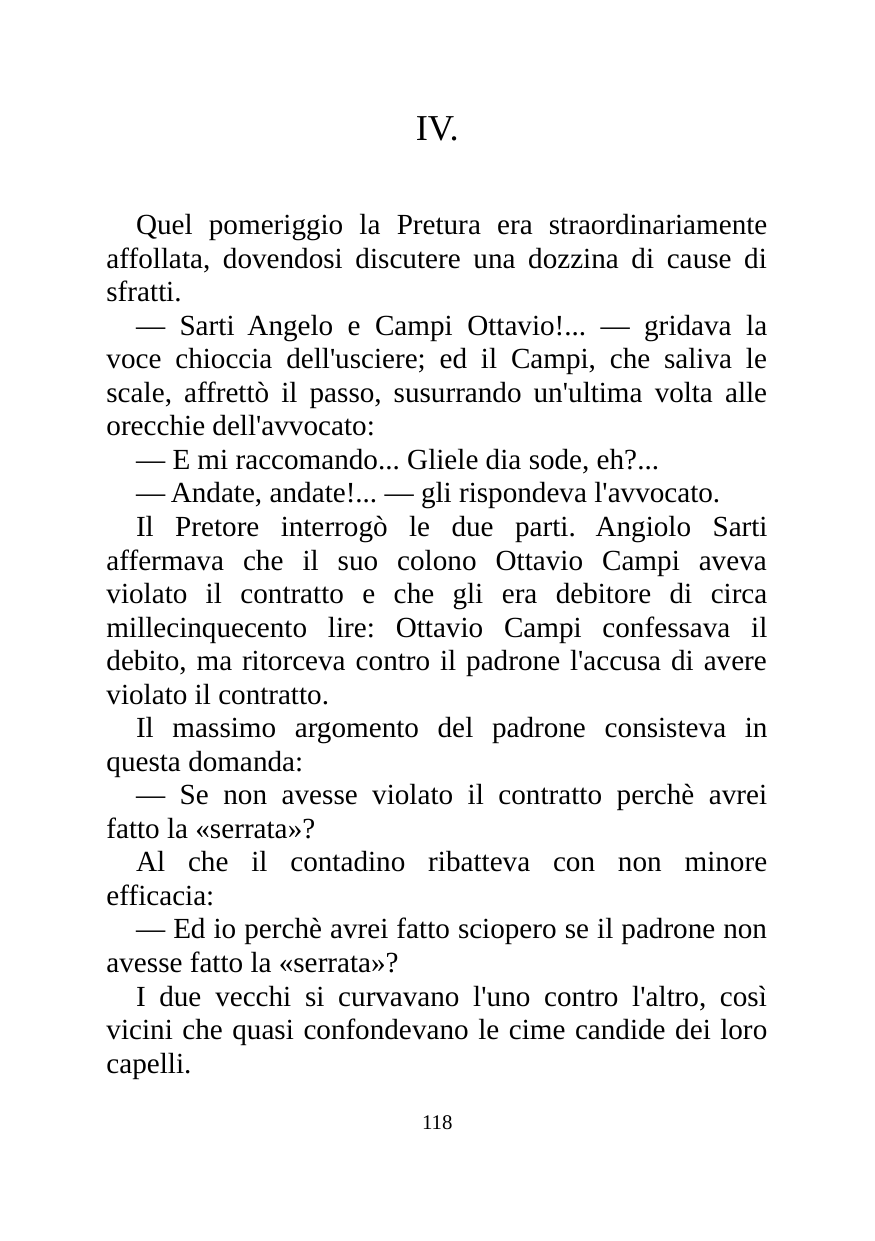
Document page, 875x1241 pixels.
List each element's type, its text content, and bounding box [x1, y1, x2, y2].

text — E mi raccomando... Gliele dia sode, eh?... [106, 442, 768, 476]
text Il massimo argomento del padrone consisteva in questa domanda: [106, 710, 768, 777]
text Quel pomeriggio la Pretura era straordinariamente affollata, dovendosi discutere una dozzina di cause di sfratti. [106, 207, 768, 308]
text I due vecchi si curvavano l'uno contro l'altro, così vicini che quasi confondevano le cime candide dei loro capelli. [106, 979, 768, 1079]
text Al che il contadino ribatteva con non minore efficacia: [106, 844, 768, 912]
text Il Pretore interrogò le due parti. Angiolo Sarti affermava che il suo colono Ottavio Campi aveva violato il contratto e che gli era debitore di circa millecinquecento lire: Ottavio Campi confessava il debito, ma ritorceva contro il padrone l'accusa di avere violato il contratto. [106, 509, 768, 710]
text — Sarti Angelo e Campi Ottavio!... — gridava la voce chioccia dell'usciere; ed il Campi, che saliva le scale, affrettò il passo, susurrando un'ultima volta alle orecchie dell'avvocato: [106, 308, 768, 442]
text — Se non avesse violato il contratto perchè avrei fatto la «serrata»? [106, 777, 768, 844]
subtitle IV. [106, 106, 768, 148]
text — Andate, andate!... — gli rispondeva l'avvocato. [106, 476, 768, 509]
text — Ed io perchè avrei fatto sciopero se il padrone non avesse fatto la «serrata»? [106, 912, 768, 979]
